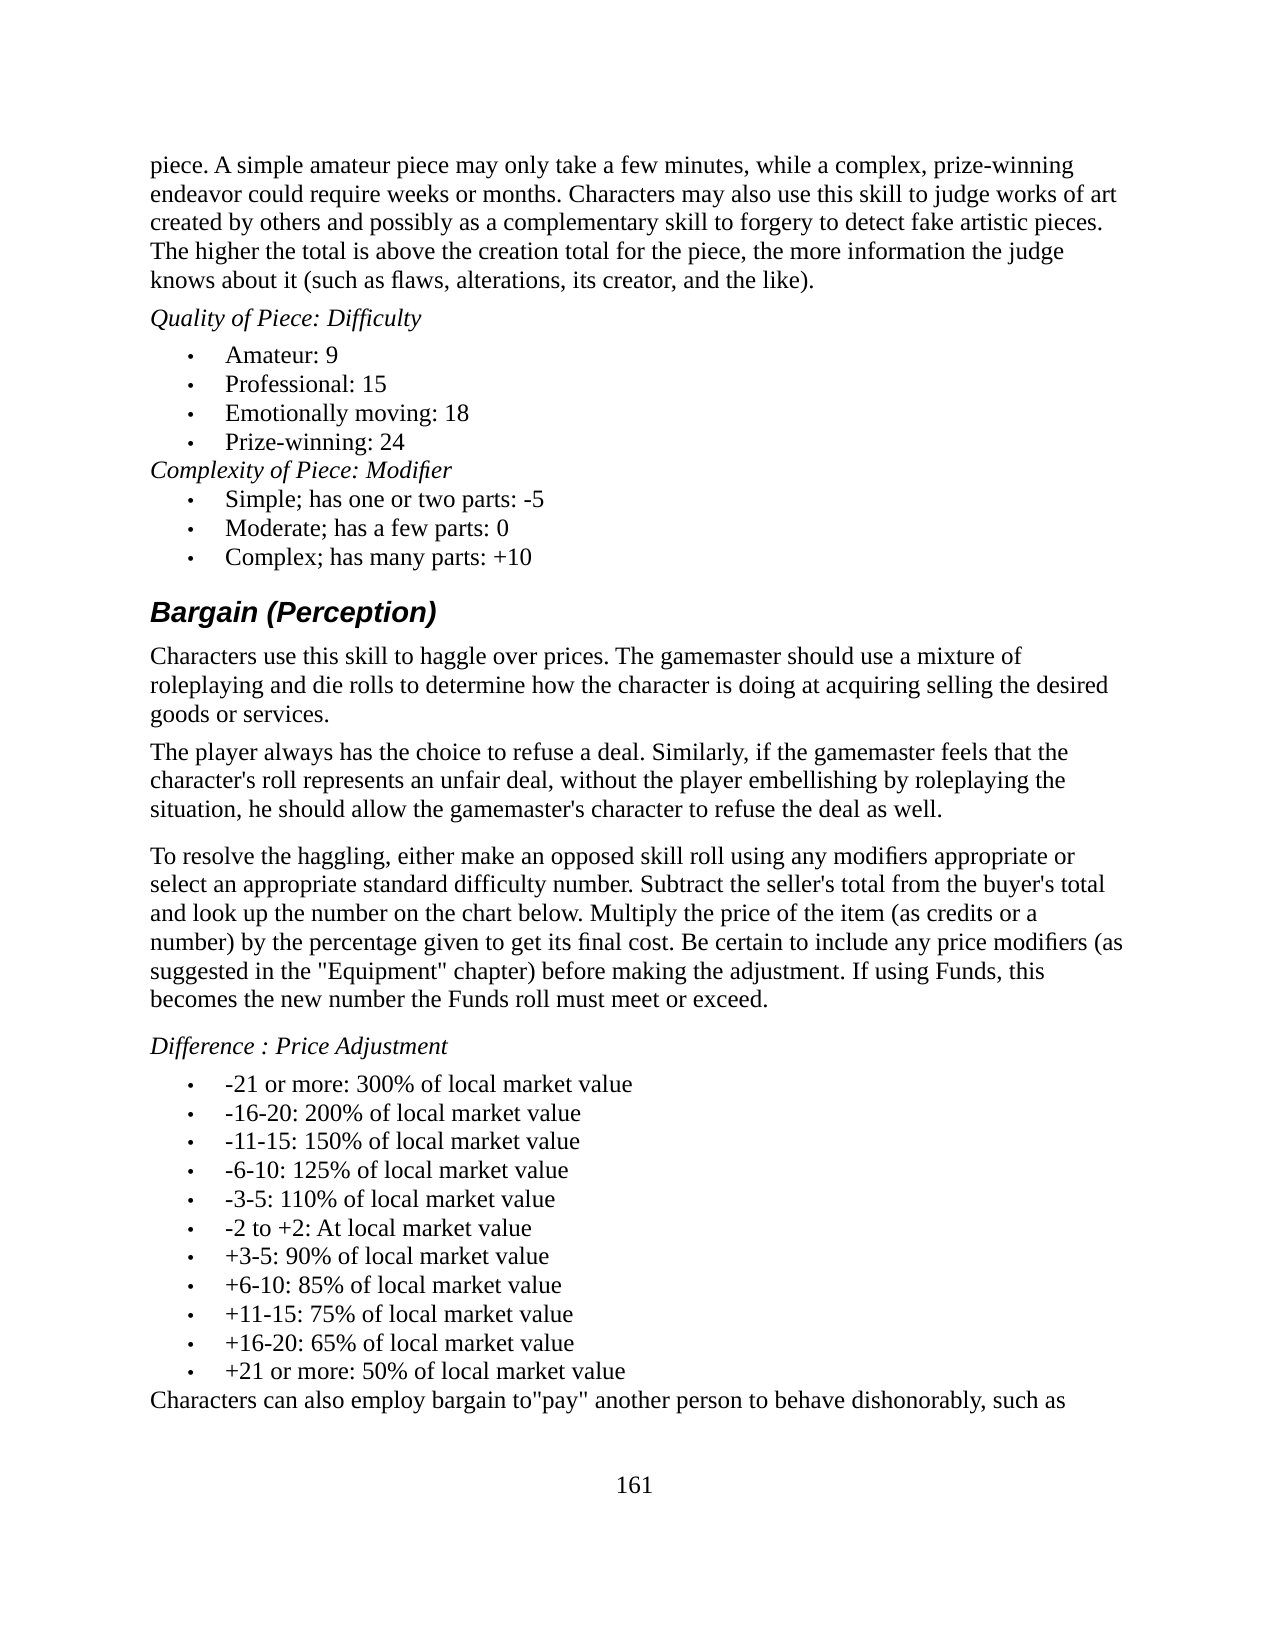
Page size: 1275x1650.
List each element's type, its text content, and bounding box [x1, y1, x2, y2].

subtitle Bargain (Perception) [150, 595, 1125, 629]
list Complex; has many parts: +10 [187, 542, 1125, 570]
list -16-20: 200% of local market value [187, 1098, 1125, 1126]
list Moderate; has a few parts: 0 [187, 513, 1125, 542]
list Simple; has one or two parts: -5 [187, 484, 1125, 513]
list +16-20: 65% of local market value [187, 1328, 1125, 1356]
list -21 or more: 300% of local market value [187, 1069, 1125, 1098]
list Amateur: 9 [187, 340, 1125, 369]
list -11-15: 150% of local market value [187, 1126, 1125, 1155]
list +3-5: 90% of local market value [187, 1241, 1125, 1270]
text piece. A simple amateur piece may only take a few minutes, while a complex, prize-winning endeavor could require weeks or months. Characters may also use this skill to judge works of art created by others and possibly as a complementary skill to forgery to detect fake artistic pieces. The higher the total is above the creation total for the piece, the more information the judge knows about it (such as ﬂaws, alterations, its creator, and the like). [150, 150, 1125, 294]
list +11-15: 75% of local market value [187, 1299, 1125, 1328]
list -6-10: 125% of local market value [187, 1155, 1125, 1184]
list +21 or more: 50% of local market value [187, 1356, 1125, 1385]
text Characters can also employ bargain to"pay" another person to behave dishonorably, such as [150, 1385, 1125, 1414]
text Quality of Piece: Difficulty [150, 303, 1125, 331]
text The player always has the choice to refuse a deal. Similarly, if the gamemaster feels that the character's roll represents an unfair deal, without the player embellishing by roleplaying the situation, he should allow the gamemaster's character to refuse the deal as well. [150, 737, 1125, 823]
list Professional: 15 [187, 369, 1125, 398]
text Difference : Price Adjustment [150, 1031, 1125, 1060]
text Complexity of Piece: Modiﬁer [150, 455, 1125, 484]
list -3-5: 110% of local market value [187, 1184, 1125, 1213]
list Prize-winning: 24 [187, 427, 1125, 455]
text To resolve the haggling, either make an opposed skill roll using any modiﬁers appropriate or select an appropriate standard difficulty number. Subtract the seller's total from the buyer's total and look up the number on the chart below. Multiply the price of the item (as credits or a number) by the percentage given to get its ﬁnal cost. Be certain to include any price modiﬁers (as suggested in the "Equipment" chapter) before making the adjustment. If using Funds, this becomes the new number the Funds roll must meet or exceed. [150, 841, 1125, 1013]
text Characters use this skill to haggle over prices. The gamemaster should use a mixture of roleplaying and die rolls to determine how the character is doing at acquiring selling the desired goods or services. [150, 641, 1125, 728]
list -2 to +2: At local market value [187, 1213, 1125, 1241]
list +6-10: 85% of local market value [187, 1270, 1125, 1299]
list Emotionally moving: 18 [187, 398, 1125, 427]
